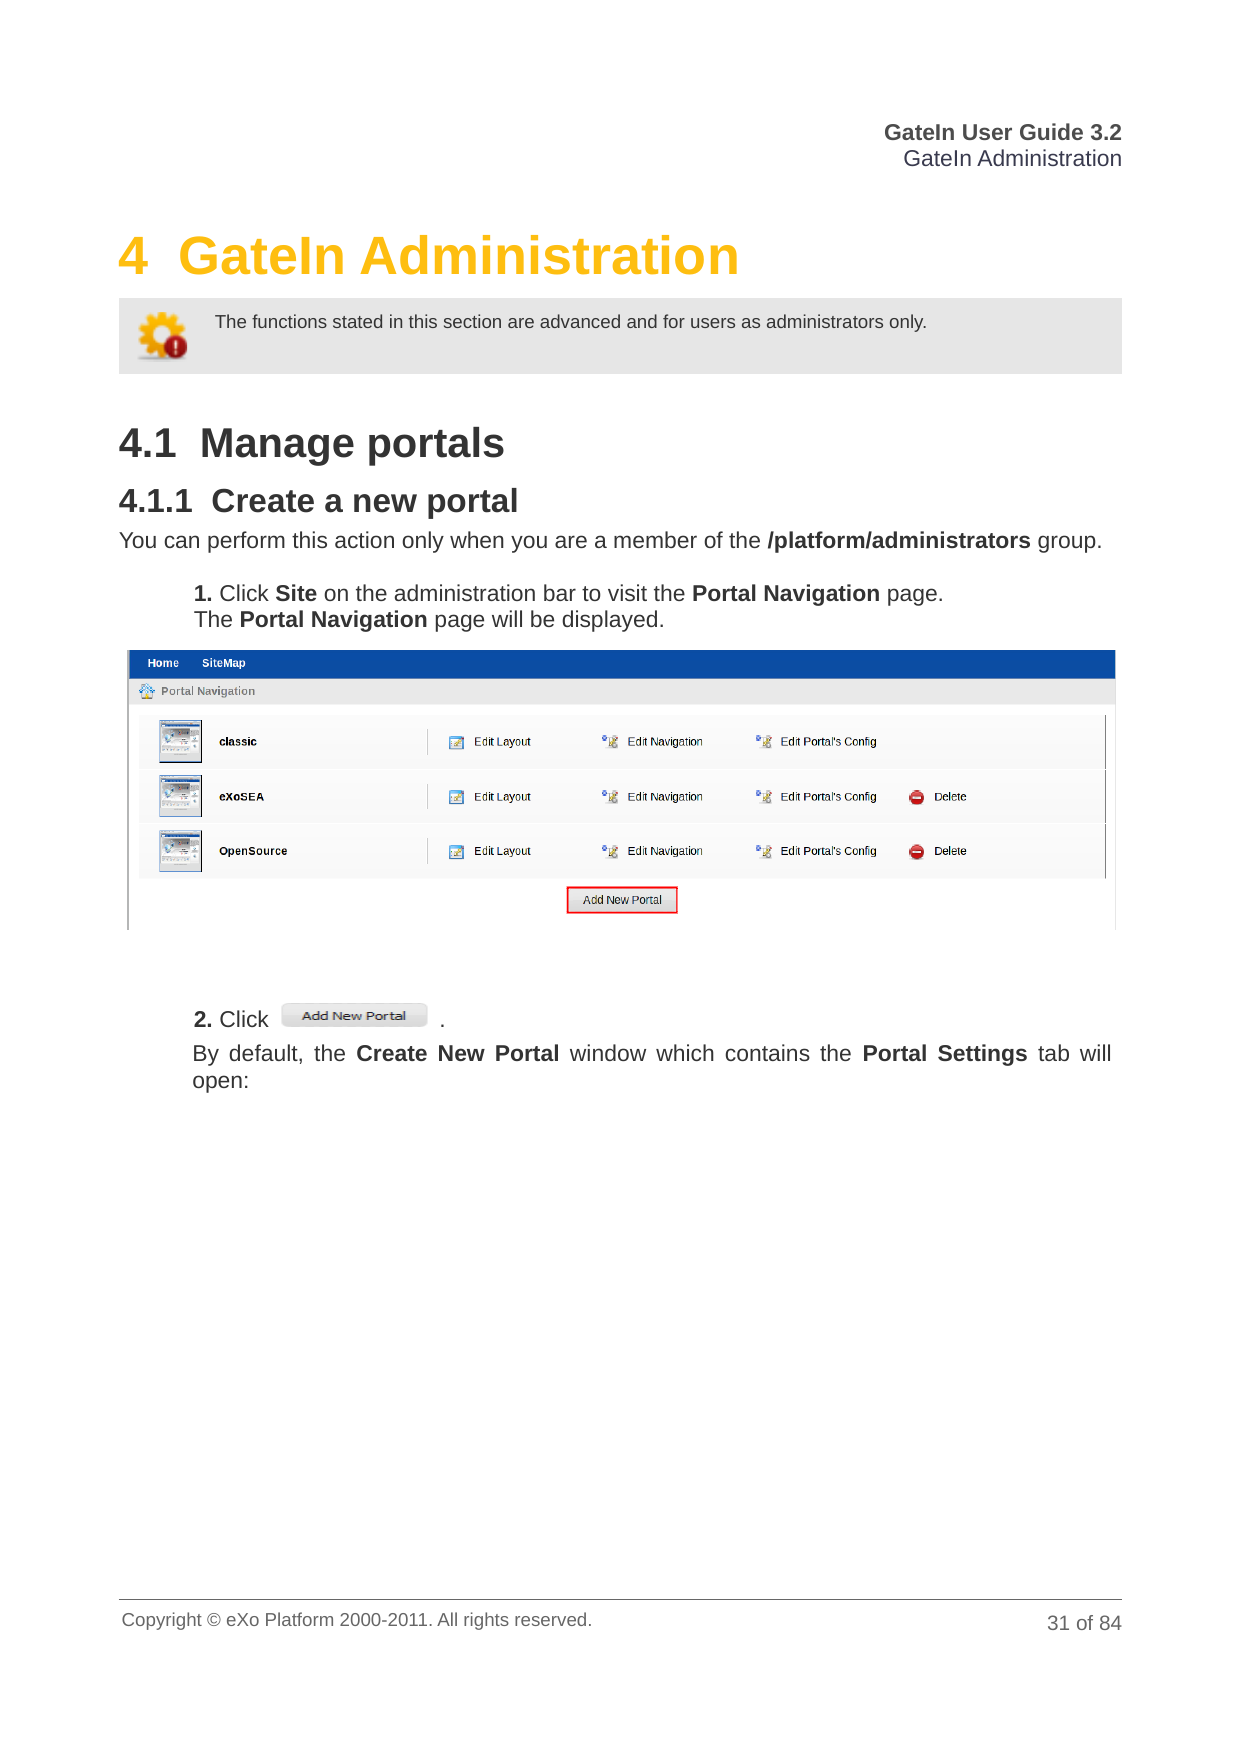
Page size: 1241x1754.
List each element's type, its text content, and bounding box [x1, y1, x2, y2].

list The Portal Navigation page will be displayed. [156, 606, 1122, 632]
picture [137, 312, 188, 362]
subtitle Create a new portal [118, 481, 1122, 519]
text By default, the Create New Portal window which contains the Portal Settings tab will open: [118, 1040, 1122, 1093]
table_header The functions stated in this section are advanced and for users as administrators only. [209, 298, 1122, 374]
subtitle Manage portals [118, 418, 1122, 466]
subtitle GateIn Administration [118, 223, 1122, 286]
list 1. Click Site on the administration bar to visit the Portal Navigation page. [156, 580, 1122, 606]
picture [127, 650, 1116, 930]
picture [276, 997, 432, 1033]
list 2. Click. [156, 990, 1122, 1040]
text You can perform this action only when you are a member of the /platform/administrators group. [118, 527, 1122, 553]
table_header [119, 298, 209, 374]
